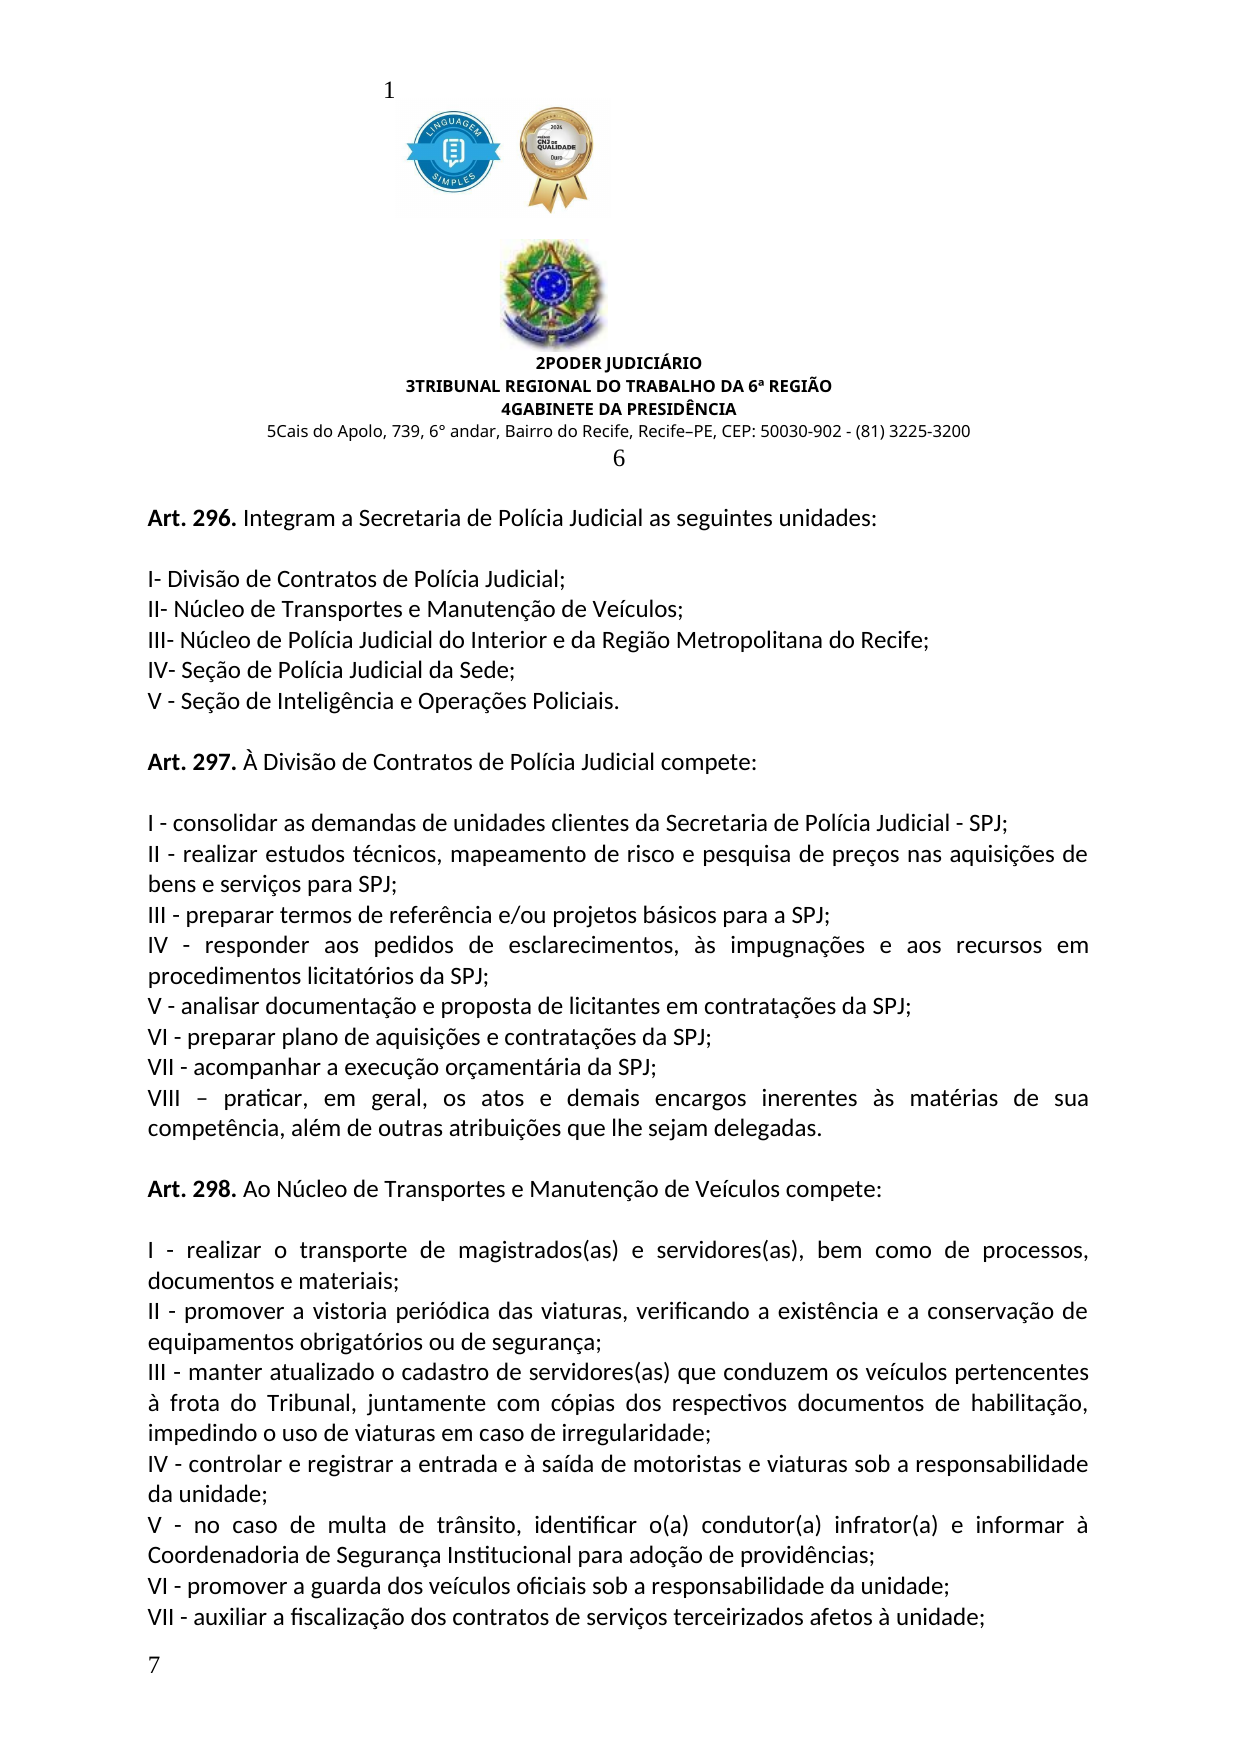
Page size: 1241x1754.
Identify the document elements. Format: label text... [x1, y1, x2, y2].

text I - consolidar as demandas de unidades clientes da Secretaria de Polícia Judicial - SPJ; [147, 807, 1090, 838]
text IV - responder aos pedidos de esclarecimentos, às impugnações e aos recursos em procedimentos licitatórios da SPJ; [147, 929, 1090, 990]
text IV - controlar e registrar a entrada e à saída de motoristas e viaturas sob a responsabilidade da unidade; [147, 1448, 1090, 1509]
text Art. 298. Ao Núcleo de Transportes e Manutenção de Veículos compete: [147, 1173, 1090, 1204]
text VI - preparar plano de aquisições e contratações da SPJ; [147, 1021, 1090, 1051]
text III - preparar termos de referência e/ou projetos básicos para a SPJ; [147, 899, 1090, 929]
text II- Núcleo de Transportes e Manutenção de Veículos; [147, 593, 1090, 624]
text V - analisar documentação e proposta de licitantes em contratações da SPJ; [147, 990, 1090, 1021]
text V - Seção de Inteligência e Operações Policiais. [147, 685, 1090, 716]
text II - realizar estudos técnicos, mapeamento de risco e pesquisa de preços nas aquisições de bens e serviços para SPJ; [147, 838, 1090, 899]
text VI - promover a guarda dos veículos oficiais sob a responsabilidade da unidade; [147, 1570, 1090, 1601]
text Art. 297. À Divisão de Contratos de Polícia Judicial compete: [147, 746, 1090, 777]
text VII - auxiliar a fiscalização dos contratos de serviços terceirizados afetos à unidade; [147, 1601, 1090, 1631]
text Art. 296. Integram a Secretaria de Polícia Judicial as seguintes unidades: [147, 502, 1090, 532]
text I- Divisão de Contratos de Polícia Judicial; [147, 563, 1090, 593]
text III - manter atualizado o cadastro de servidores(as) que conduzem os veículos pertencentes à frota do Tribunal, juntamente com cópias dos respectivos documentos de habilitação, impedindo o uso de viaturas em caso de irregularidade; [147, 1357, 1090, 1448]
text III- Núcleo de Polícia Judicial do Interior e da Região Metropolitana do Recife; [147, 624, 1090, 654]
text VII - acompanhar a execução orçamentária da SPJ; [147, 1051, 1090, 1082]
text VIII – praticar, em geral, os atos e demais encargos inerentes às matérias de sua competência, além de outras atribuições que lhe sejam delegadas. [147, 1082, 1090, 1143]
text II - promover a vistoria periódica das viaturas, verificando a existência e a conservação de equipamentos obrigatórios ou de segurança; [147, 1296, 1090, 1357]
text IV- Seção de Polícia Judicial da Sede; [147, 654, 1090, 685]
text I - realizar o transporte de magistrados(as) e servidores(as), bem como de processos, documentos e materiais; [147, 1234, 1090, 1296]
text V - no caso de multa de trânsito, identificar o(a) condutor(a) infrator(a) e informar à Coordenadoria de Segurança Institucional para adoção de providências; [147, 1509, 1090, 1570]
